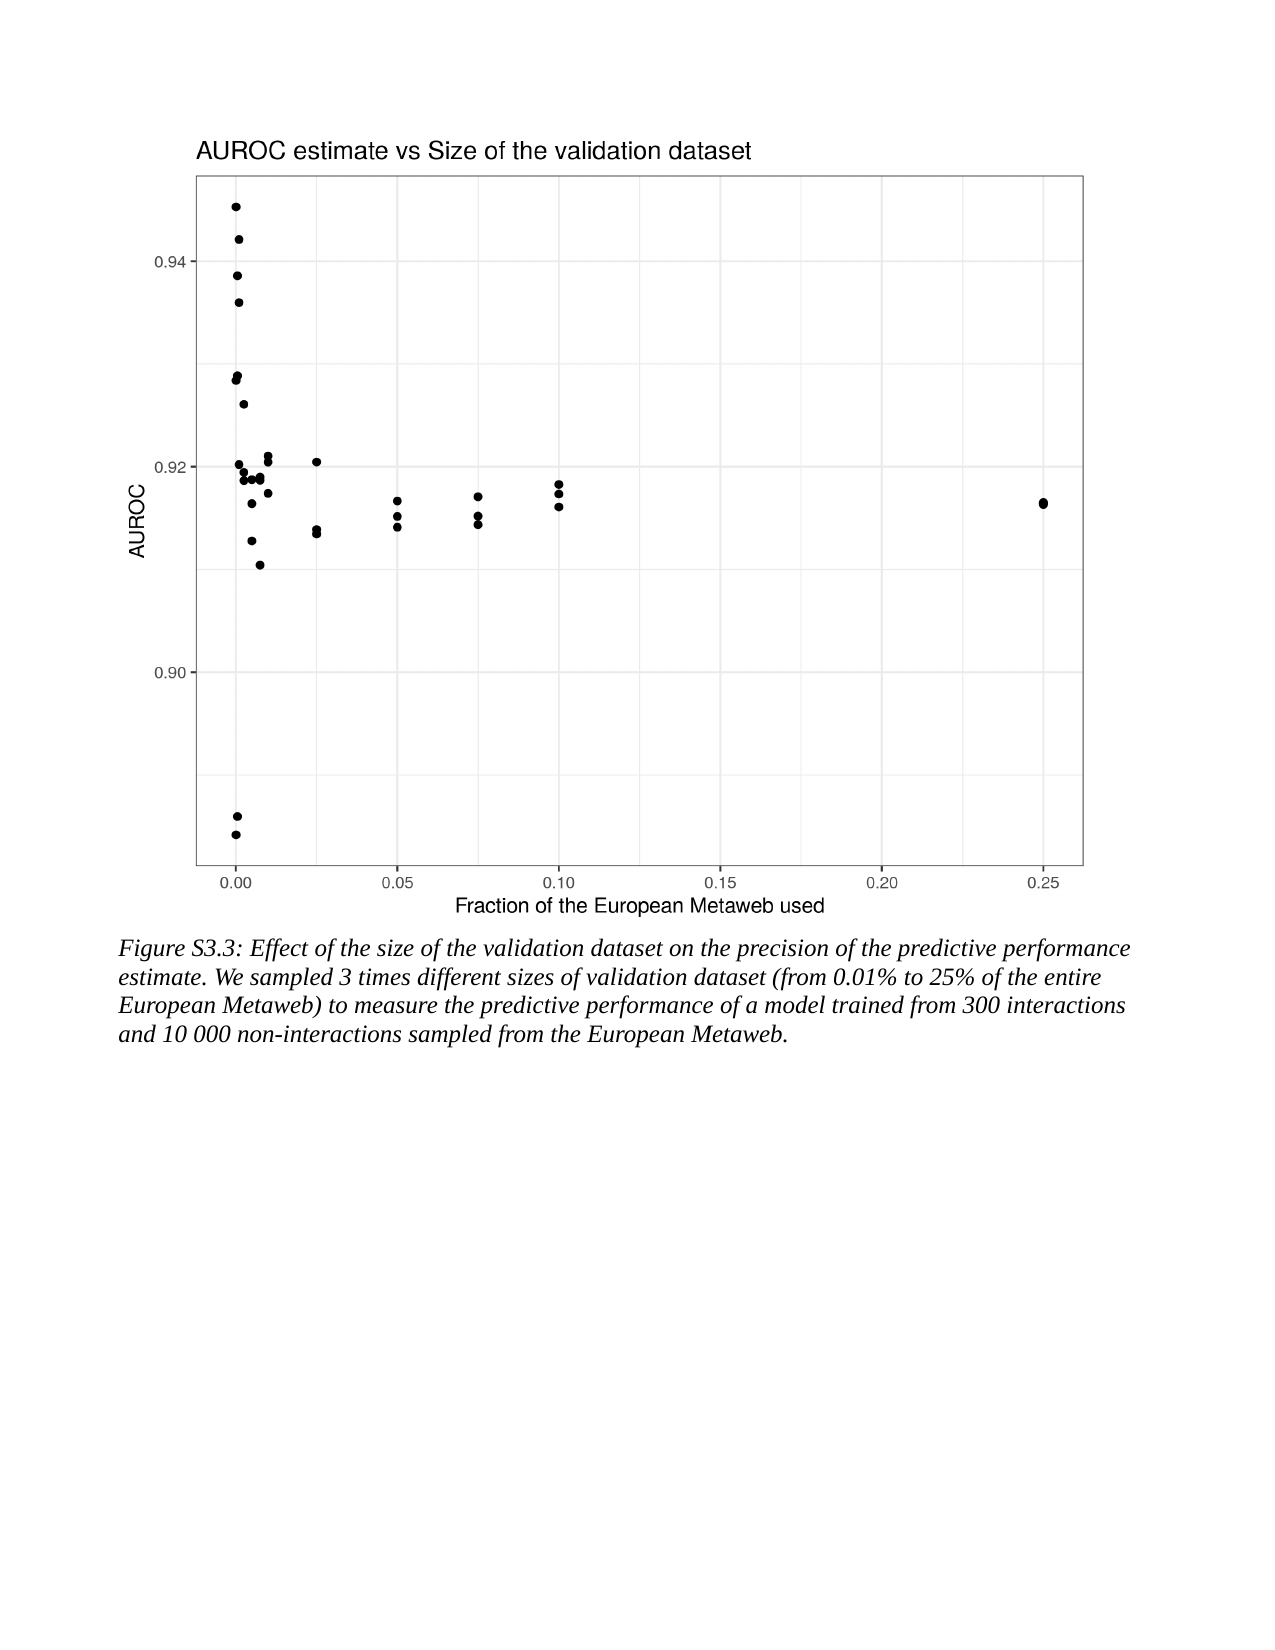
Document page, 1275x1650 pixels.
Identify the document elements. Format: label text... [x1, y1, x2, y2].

picture [118, 130, 1094, 928]
text Figure S3.3: Effect of the size of the validation dataset on the precision of the predictive performance estimate. We sampled 3 times different sizes of validation dataset (from 0.01% to 25% of the entire European Metaweb) to measure the predictive performance of a model trained from 300 interactions and 10 000 non-interactions sampled from the European Metaweb. [118, 928, 1157, 1048]
